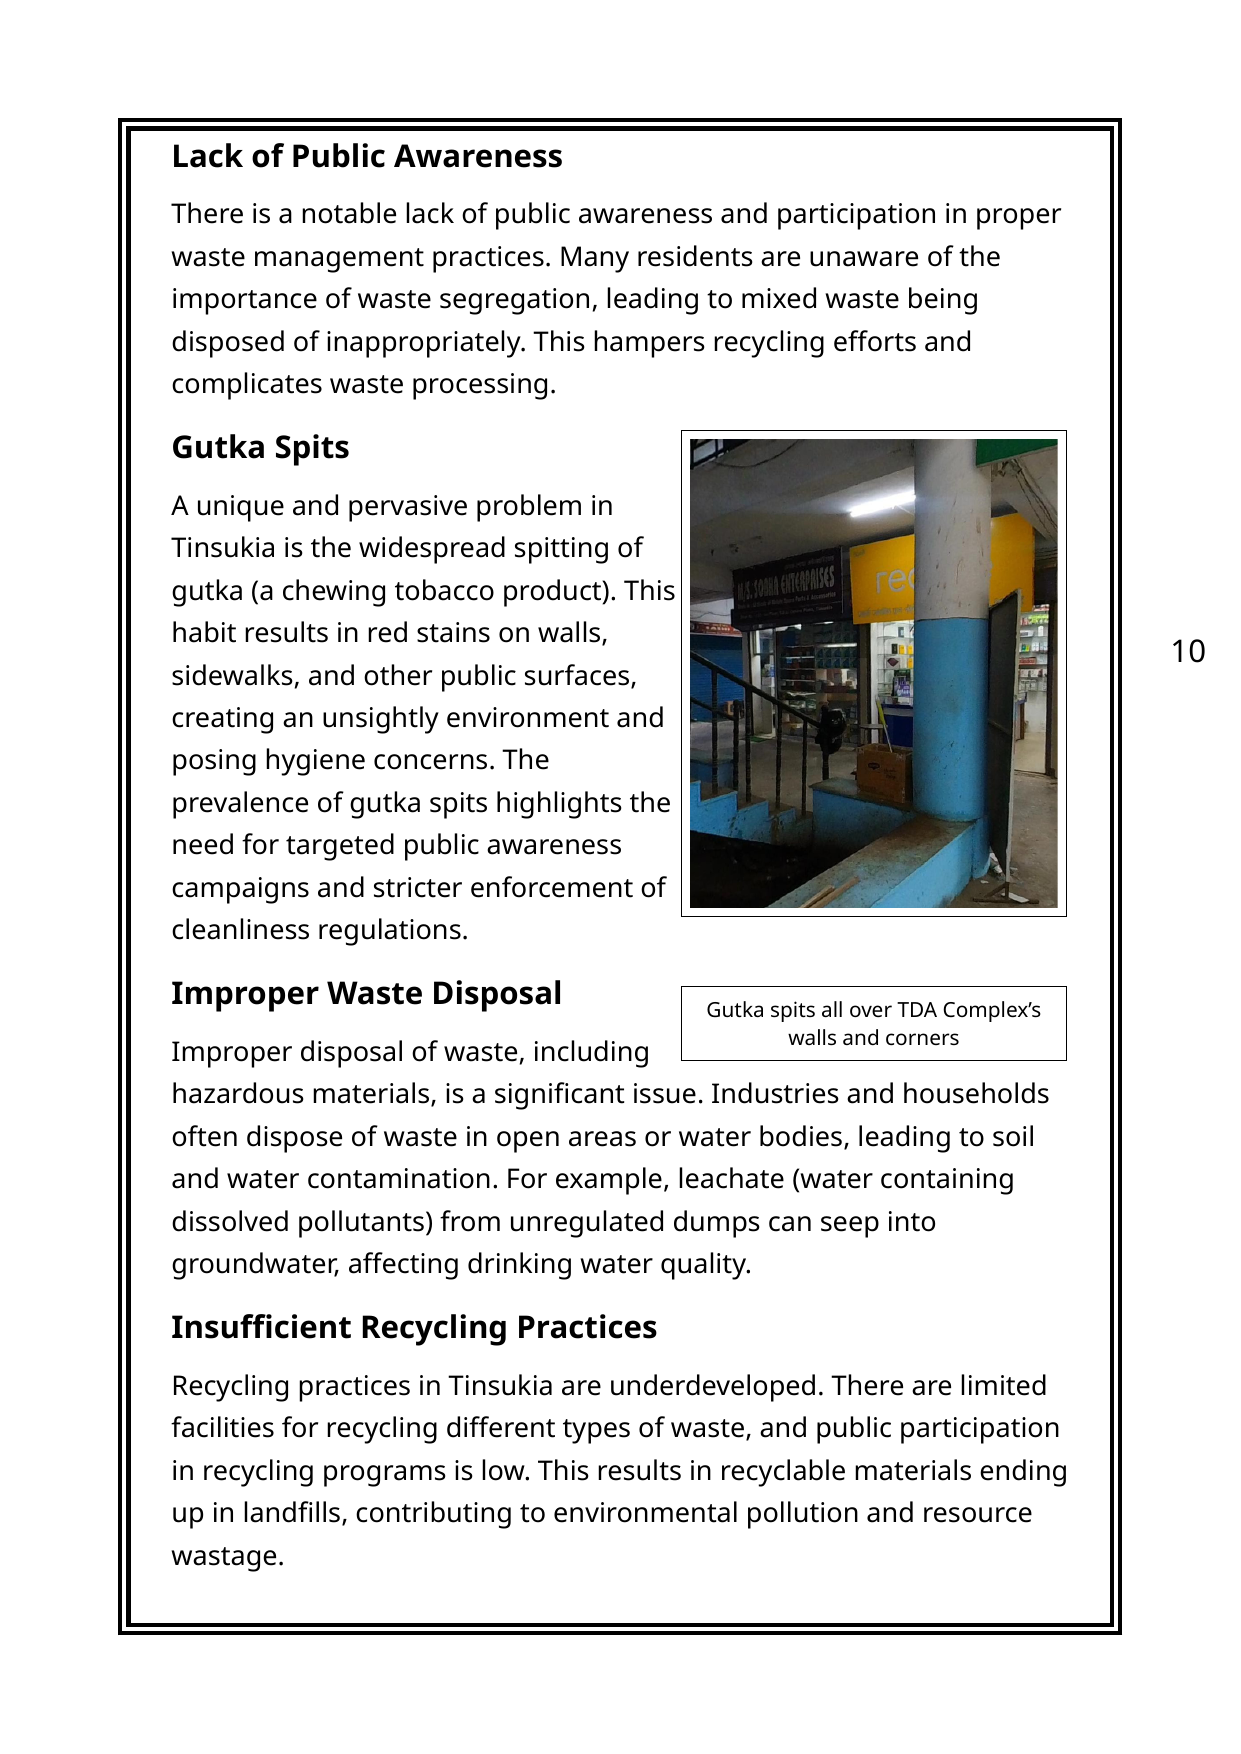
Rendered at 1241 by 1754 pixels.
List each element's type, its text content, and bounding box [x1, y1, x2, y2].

picture [690, 439, 1058, 908]
subtitle Lack of Public Awareness [171, 134, 1069, 176]
text Gutka spits all over TDA Complex’s walls and corners [690, 995, 1058, 1052]
text A unique and pervasive problem in Tinsukia is the widespread spitting of gutka (a chewing tobacco product). This habit results in red stains on walls, sidewalks, and other public surfaces, creating an unsightly environment and posing hygiene concerns. The prevalence of gutka spits highlights the need for targeted public awareness campaigns and stricter enforcement of cleanliness regulations. [171, 486, 1069, 947]
subtitle Improper Waste Disposal [682, 987, 1066, 1060]
text Improper disposal of waste, including hazardous materials, is a significant issue. Industries and households often dispose of waste in open areas or water bodies, leading to soil and water contamination. For example, leachate (water containing dissolved pollutants) from unregulated dumps can seep into groundwater, affecting drinking water quality. [171, 1032, 1069, 1281]
text Recycling practices in Tinsukia are underdeveloped. There are limited facilities for recycling different types of waste, and public participation in recycling programs is low. This results in recyclable materials ending up in landfills, contributing to environmental pollution and resource wastage. [171, 1367, 1069, 1573]
subtitle Improper Waste Disposal [171, 971, 1069, 1014]
text There is a notable lack of public awareness and participation in proper waste management practices. Many residents are unaware of the importance of waste segregation, leading to mixed waste being disposed of inappropriately. This hampers recycling efforts and complicates waste processing. [171, 195, 1069, 401]
subtitle [682, 431, 1066, 916]
subtitle Gutka Spits [171, 425, 1069, 468]
subtitle Insufficient Recycling Practices [171, 1305, 1069, 1348]
